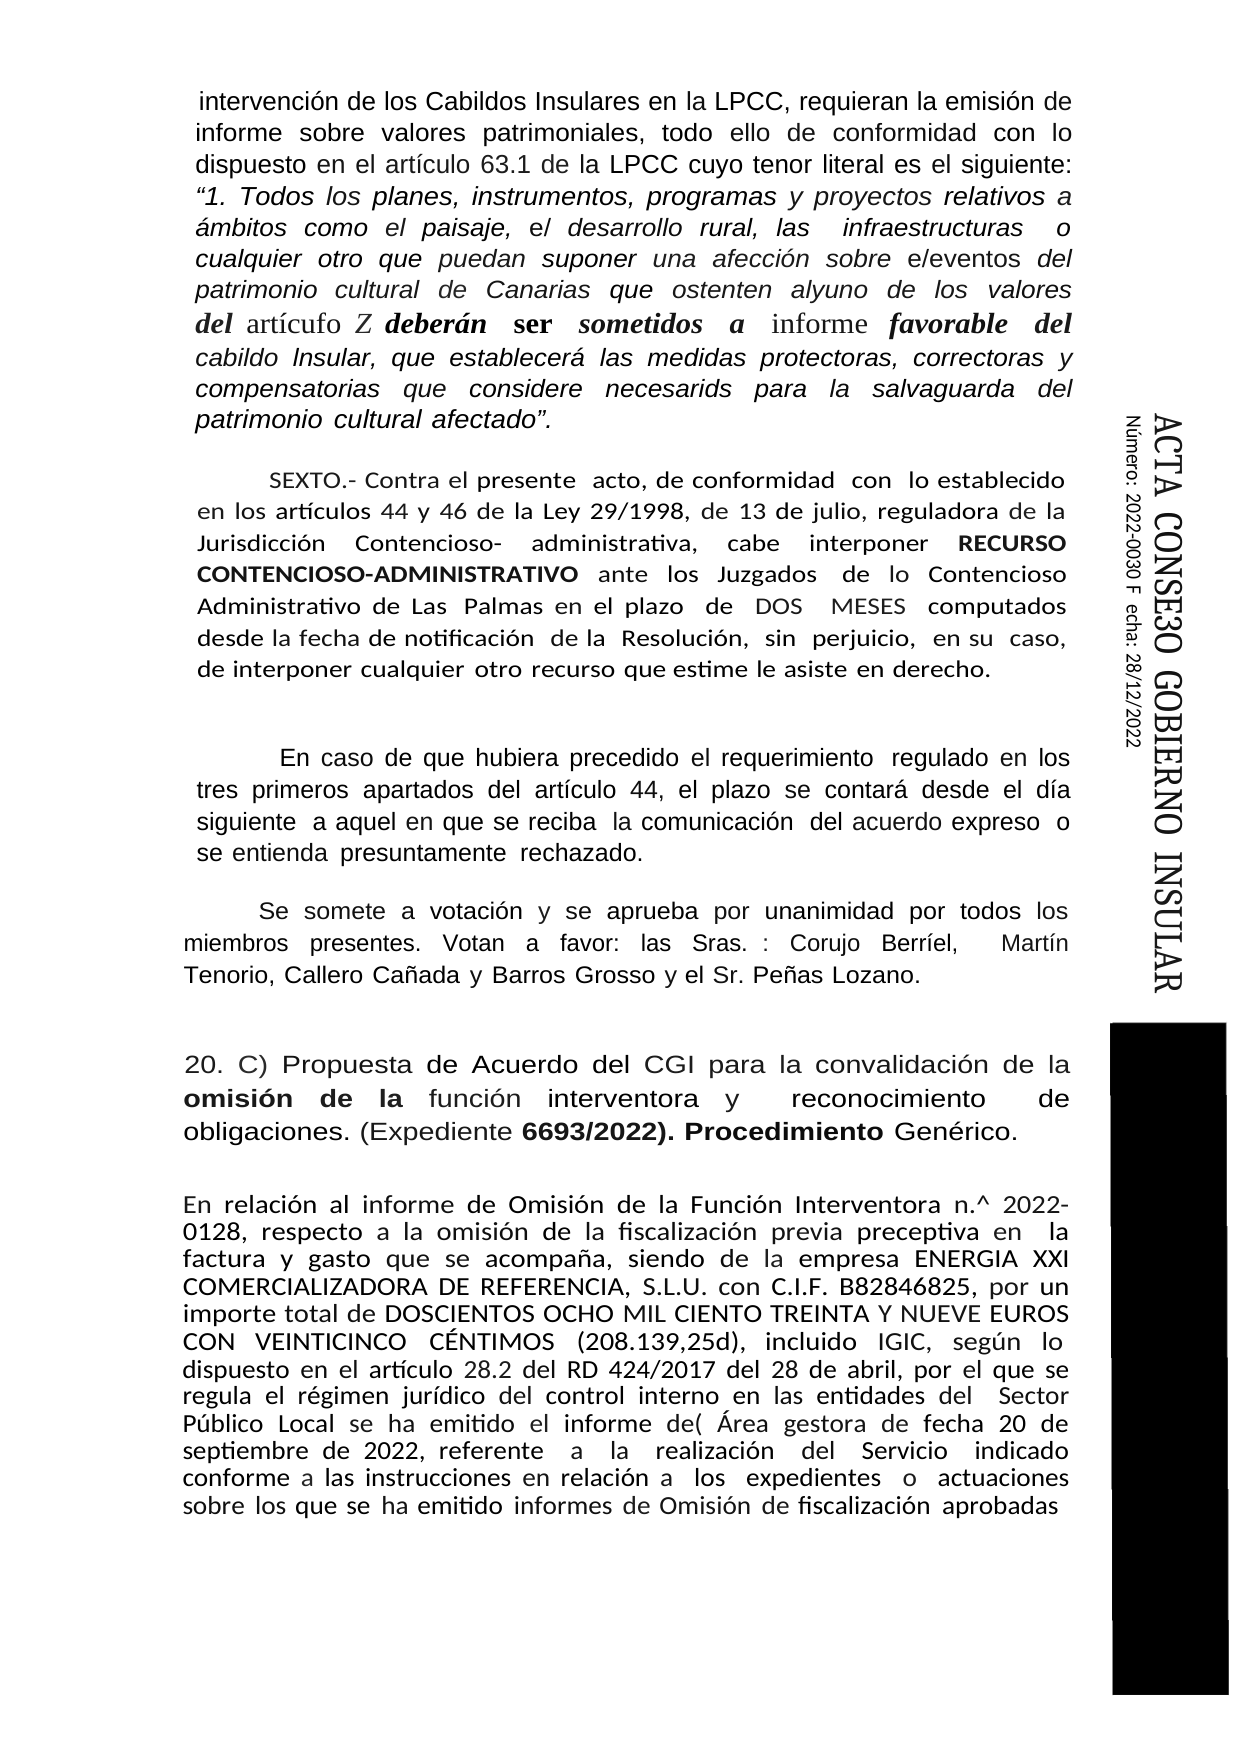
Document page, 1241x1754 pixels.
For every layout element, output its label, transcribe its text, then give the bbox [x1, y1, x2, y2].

text En relación al informe de Omisión de la Función Interventora n.^ 2022- 0128, respecto a la omisión de la fiscalización previa preceptiva en la factura y gasto que se acompaña, siendo de la empresa ENERGIA XXI COMERCIALIZADORA DE REFERENCIA, S.L.U. con C.I.F. B82846825, por un importe total de DOSCIENTOS OCHO MIL CIENTO TREINTA Y NUEVE EUROS CON VEINTICINCO CÉNTIMOS (208.139,25d), incluido IGIC, según lo [183, 1192, 1069, 1356]
text intervención de los Cabildos Insulares en la LPCC, requieran la emisión de informe sobre valores patrimoniales, todo ello de conformidad con lo dispuesto en el artículo 63.1 de la LPCC cuyo tenor literal es el siguiente: “1. Todos los planes, instrumentos, programas y proyectos relativos a ámbitos como el paisaje, e/ desarrollo rural, las infraestructuras o cualquier otro que puedan suponer una afección sobre e/eventos del patrimonio cultural de Canarias que ostenten alyuno de los valores del artícufo Z deberán ser sometidos a informe favorable del cabildo lnsular, que establecerá las medidas protectoras, correctoras y compensatorias que considere necesarids para la salvaguarda del patrimonio cultural afectado”. [195, 86, 1072, 434]
text Se somete a votación y se aprueba por unanimidad por todos los miembros presentes. Votan a favor: las Sras. : Corujo Berríel, Martín Tenorio, Callero Cañada y Barros Grosso y el Sr. Peñas Lozano. [183, 897, 1069, 988]
text SEXTO.- Contra el presente acto, de conformidad con lo establecido en los artículos 44 y 46 de la Ley 29/1998, de 13 de julio, reguladora de la Jurisdicción Contencioso- administrativa, cabe interponer RECURSO CONTENCIOSO-ADMINISTRATIVO ante los Juzgados de lo Contencioso Administrativo de Las Palmas en el plazo de DOS MESES computados desde la fecha de notificación de la Resolución, sin perjuicio, en su caso, de interponer cualquier otro recurso que estime le asiste en derecho. [197, 465, 1067, 683]
text ACTA CONSE3O GOBIERNO INSULAR [1146, 414, 1190, 1021]
text 20. C) Propuesta de Acuerdo del CGI para la convalidación de la omisión de la función interventora y reconocimiento de obligaciones. (Expediente 6693/2022). Procedimiento Genérico. [183, 1050, 1070, 1146]
text Número: 2022-0030 F echa: 28/12/2022 [1123, 415, 1146, 1021]
text En caso de que hubiera precedido el requerimiento regulado en los tres primeros apartados del artículo 44, el plazo se contará desde el día siguiente a aquel en que se reciba la comunicación del acuerdo expreso o se entienda presuntamente rechazado. [196, 743, 1071, 867]
text dispuesto en el artículo 28.2 del RD 424/2017 del 28 de abril, por el que se regula el régimen jurídico del control interno en las entidades del Sector Público Local se ha emitido el informe de( Área gestora de fecha 20 de septiembre de 2022, referente a la realización del Servicio indicado conforme a las instrucciones en relación a los expedientes o actuaciones sobre los que se ha emitido informes de Omisión de fiscalización aprobadas [182, 1356, 1069, 1521]
picture [1109, 1021, 1230, 1696]
